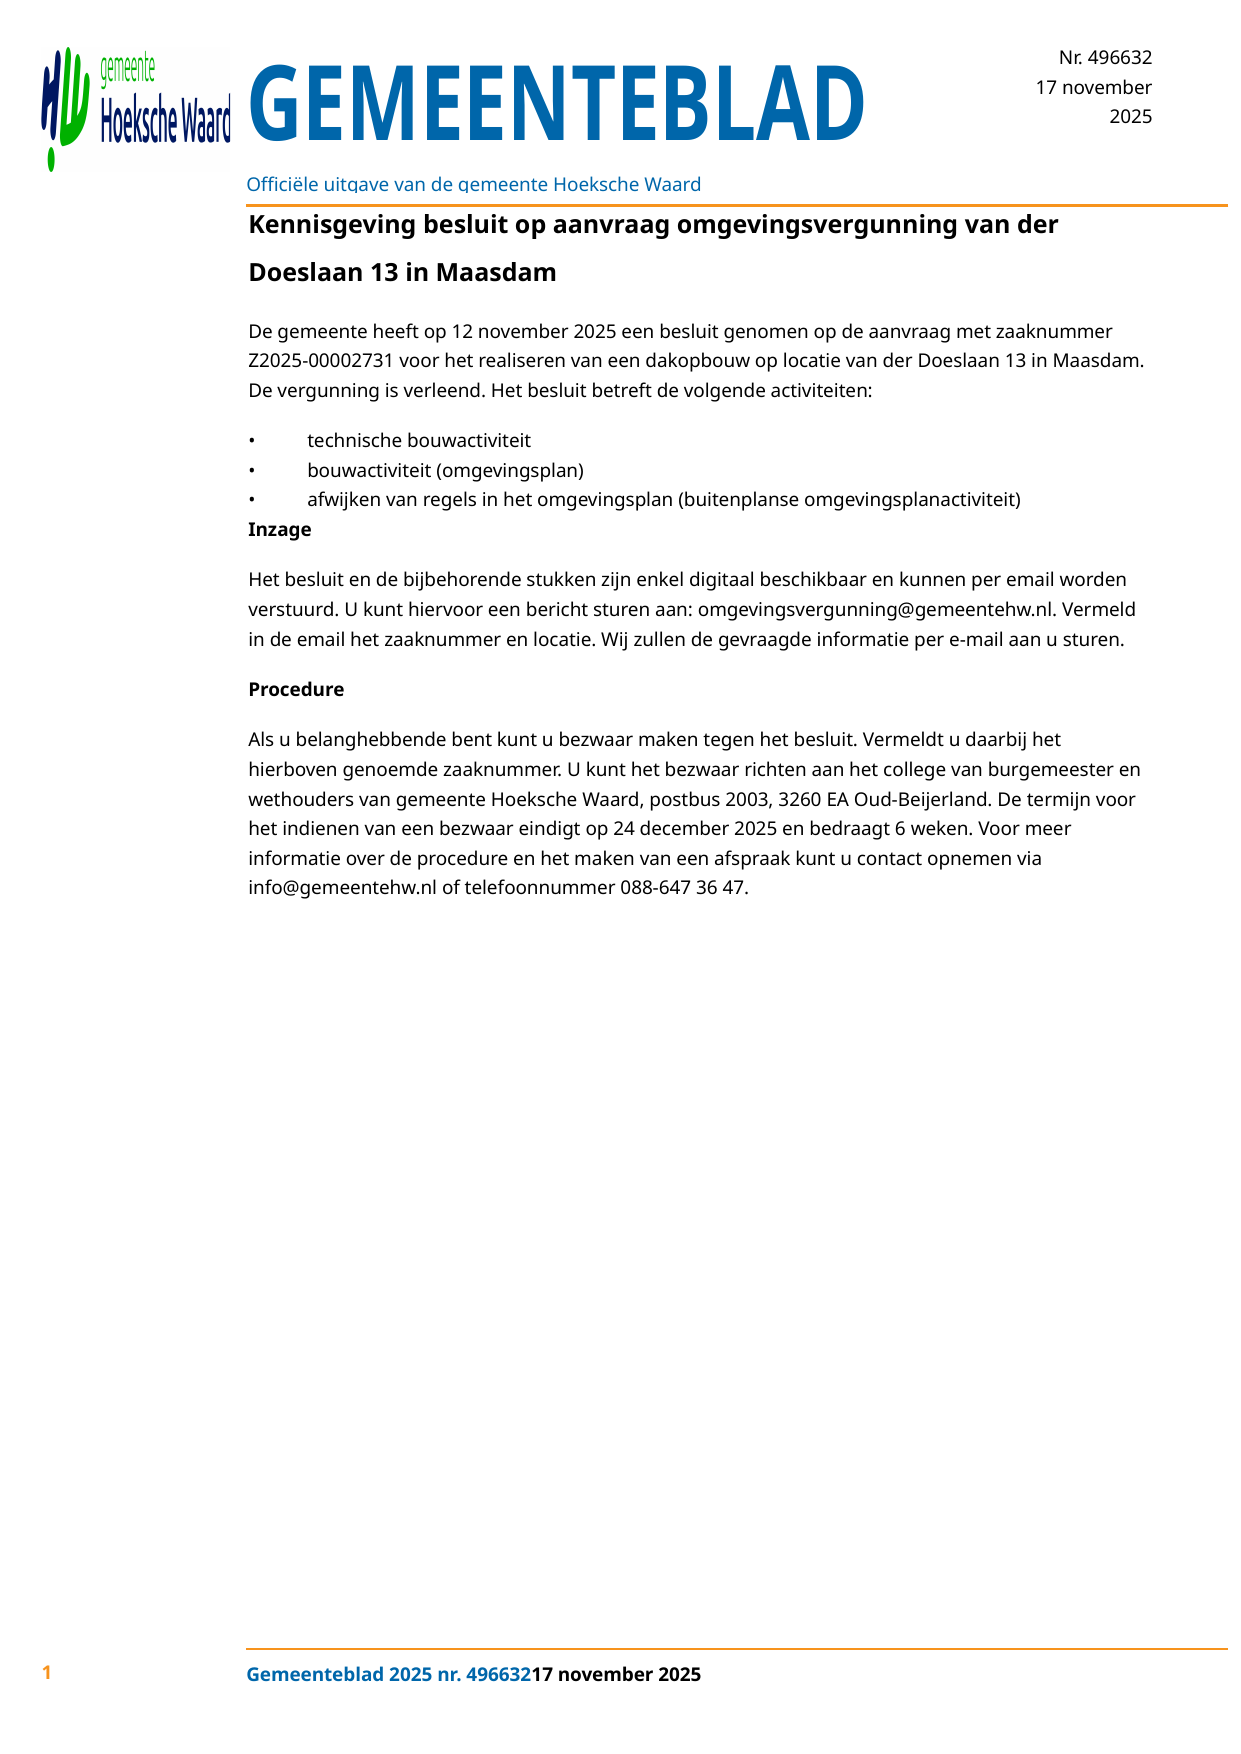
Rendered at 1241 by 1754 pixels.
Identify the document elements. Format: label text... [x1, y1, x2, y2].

picture [41, 47, 231, 172]
text Inzage [248, 516, 1152, 542]
text De gemeente heeft op 12 november 2025 een besluit genomen op de aanvraag met zaaknummer Z2025-00002731 voor het realiseren van een dakopbouw op locatie van der Doeslaan 13 in Maasdam. De vergunning is verleend. Het besluit betreft de volgende activiteiten: [248, 318, 1152, 403]
text Als u belanghebbende bent kunt u bezwaar maken tegen het besluit. Vermeldt u daarbij het hierboven genoemde zaaknummer. U kunt het bezwaar richten aan het college van burgemeester en wethouders van gemeente Hoeksche Waard, postbus 2003, 3260 EA Oud-Beijerland. De termijn voor het indienen van een bezwaar eindigt op 24 december 2025 en bedraagt 6 weken. Voor meer informatie over de procedure en het maken van een afspraak kunt u contact opnemen via info@gemeentehw.nl of telefoonnummer 088-647 36 47. [248, 727, 1152, 900]
text Procedure [248, 676, 1152, 702]
text Kennisgeving besluit op aanvraag omgevingsvergunning van der Doeslaan 13 in Maasdam [248, 207, 1152, 288]
list technische bouwactiviteit [248, 427, 1152, 453]
text Het besluit en de bijbehorende stukken zijn enkel digitaal beschikbaar en kunnen per email worden verstuurd. U kunt hiervoor een bericht sturen aan: omgevingsvergunning@gemeentehw.nl. Vermeld in de email het zaaknummer en locatie. Wij zullen de gevraagde informatie per e-mail aan u sturen. [248, 567, 1152, 652]
list afwijken van regels in het omgevingsplan (buitenplanse omgevingsplanactiviteit) [248, 487, 1152, 512]
list bouwactiviteit (omgevingsplan) [248, 457, 1152, 483]
